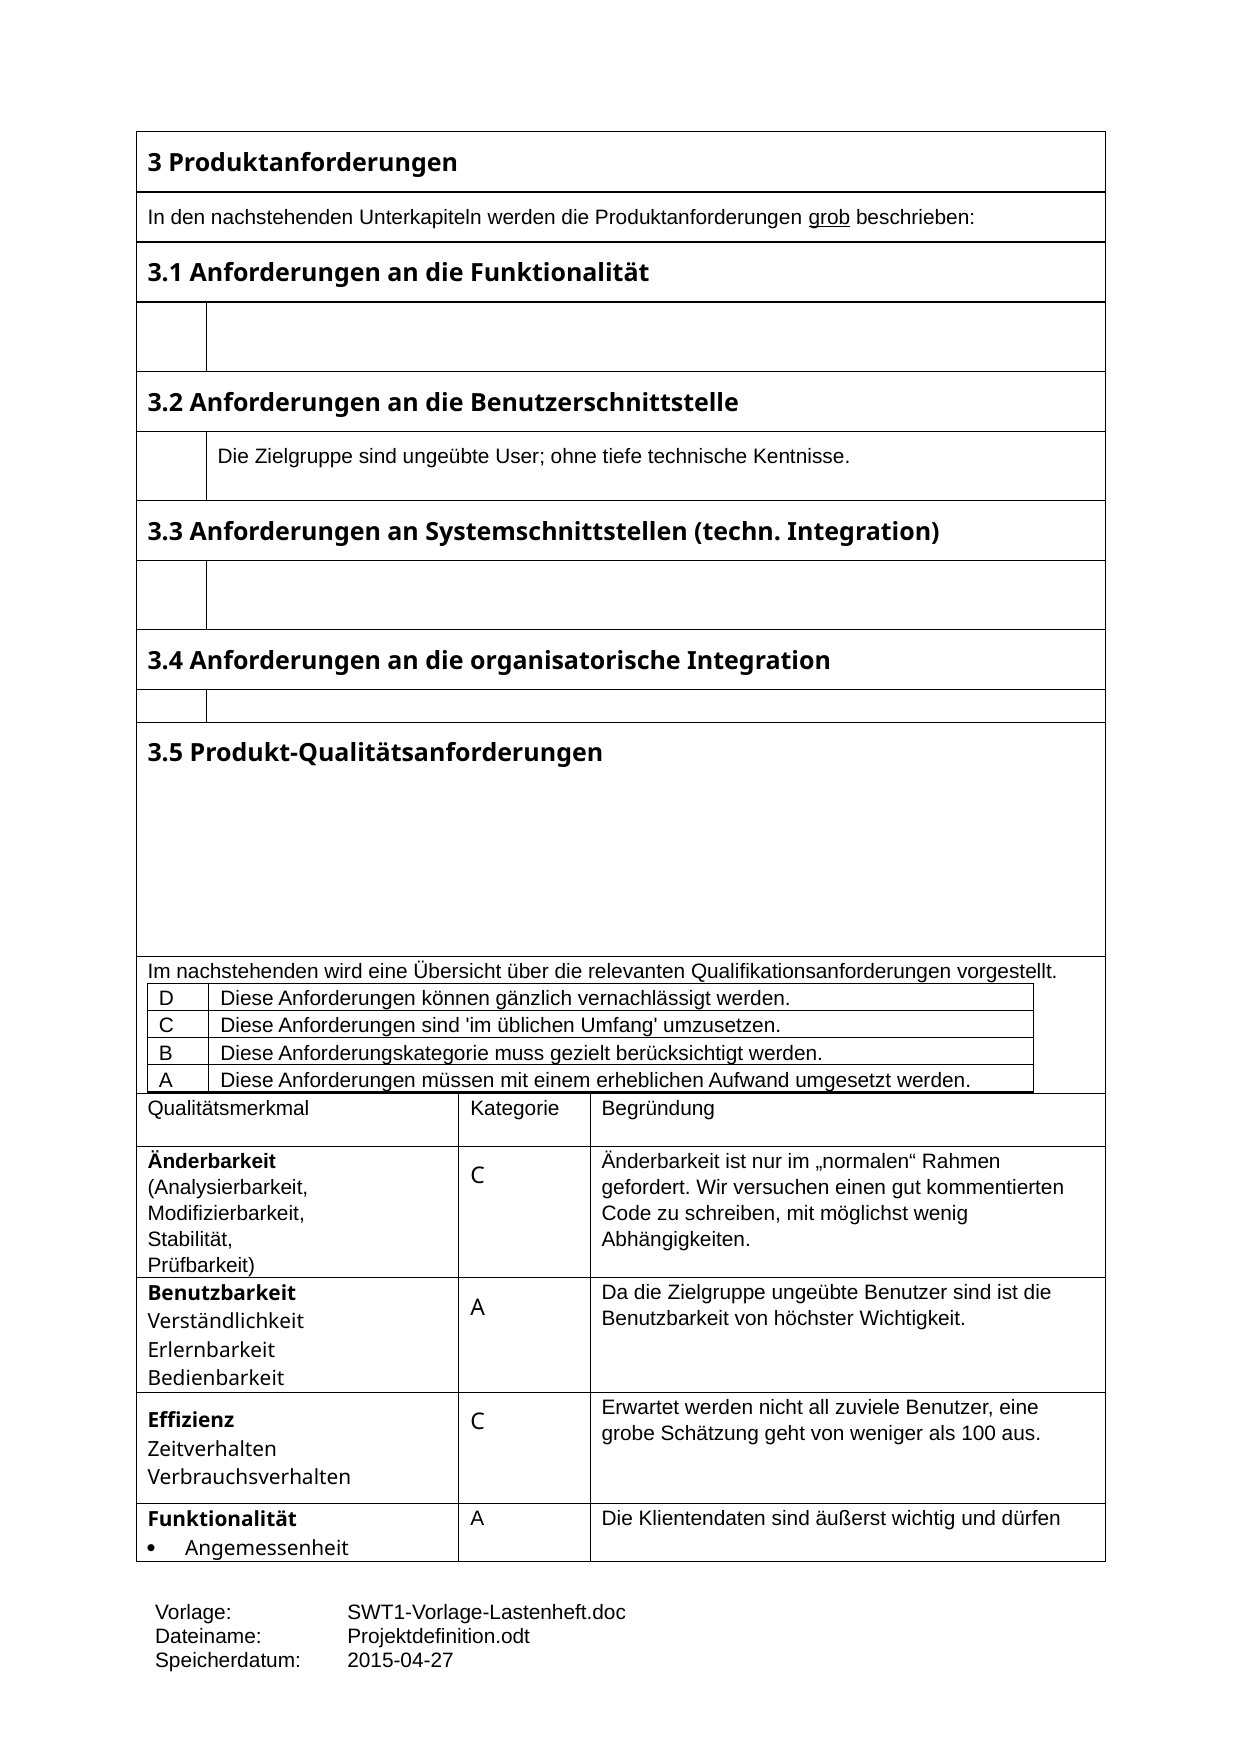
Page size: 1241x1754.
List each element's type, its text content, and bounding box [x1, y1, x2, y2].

table_cell Die Zielgruppe sind ungeübte User; ohne tiefe technische Kentnisse. [207, 432, 1105, 500]
table_cell Kategorie [459, 1094, 590, 1146]
table_cell Begründung [591, 1094, 1105, 1146]
table_cell Die Klientendaten sind äußerst wichtig und dürfen [591, 1504, 1105, 1561]
table_cell C [459, 1393, 590, 1503]
table_cell C [459, 1147, 590, 1277]
table_cell A [459, 1278, 590, 1392]
table_cell 3.3 Anforderungen an Systemschnittstellen (techn. Integration) [137, 501, 1105, 560]
table_header D [148, 984, 208, 1010]
table_cell 3.2 Anforderungen an die Benutzerschnittstelle [137, 372, 1105, 431]
table_cell [207, 303, 1105, 371]
table_cell Diese Anforderungen sind 'im üblichen Umfang' umzusetzen. [209, 1011, 1033, 1037]
table_cell Erwartet werden nicht all zuviele Benutzer, eine grobe Schätzung geht von weniger als 100 aus. [591, 1393, 1105, 1503]
table_cell Diese Anforderungskategorie muss gezielt berücksichtigt werden. [209, 1038, 1033, 1064]
table_cell [137, 561, 206, 629]
table_cell Änderbarkeit (Analysierbarkeit, Modifizierbarkeit, Stabilität, Prüfbarkeit) [137, 1147, 458, 1277]
table_cell [137, 432, 206, 500]
table_cell [137, 303, 206, 371]
table_cell Im nachstehenden wird eine Übersicht über die relevanten Qualifikationsanforderungen vorgestellt. [137, 957, 1105, 1093]
table_cell [207, 690, 1105, 722]
table_cell [137, 690, 206, 722]
table_cell Änderbarkeit ist nur im „normalen“ Rahmen gefordert. Wir versuchen einen gut kommentierten Code zu schreiben, mit möglichst wenig Abhängigkeiten. [591, 1147, 1105, 1277]
table_cell Benutzbarkeit Verständlichkeit Erlernbarkeit Bedienbarkeit [137, 1278, 458, 1392]
table_cell C [148, 1011, 208, 1037]
table_cell B [148, 1038, 208, 1064]
table_cell [207, 561, 1105, 629]
table_cell 3.4 Anforderungen an die organisatorische Integration [137, 630, 1105, 689]
table_cell 3.5 Produkt-Qualitätsanforderungen [137, 723, 1105, 956]
table_header Diese Anforderungen können gänzlich vernachlässigt werden. [209, 984, 1033, 1010]
table_cell A [459, 1504, 590, 1561]
table_cell A [148, 1065, 208, 1091]
table_cell 3.1 Anforderungen an die Funktionalität [137, 243, 1105, 301]
table_cell Qualitätsmerkmal [137, 1094, 458, 1146]
table_header 3 Produktanforderungen [137, 132, 1105, 191]
table_cell Effizienz Zeitverhalten Verbrauchsverhalten [137, 1393, 458, 1503]
table_cell Diese Anforderungen müssen mit einem erheblichen Aufwand umgesetzt werden. [209, 1065, 1033, 1091]
table_cell In den nachstehenden Unterkapiteln werden die Produktanforderungen grob beschrieben: [137, 193, 1105, 241]
table_cell Da die Zielgruppe ungeübte Benutzer sind ist die Benutzbarkeit von höchster Wichtigkeit. [591, 1278, 1105, 1392]
